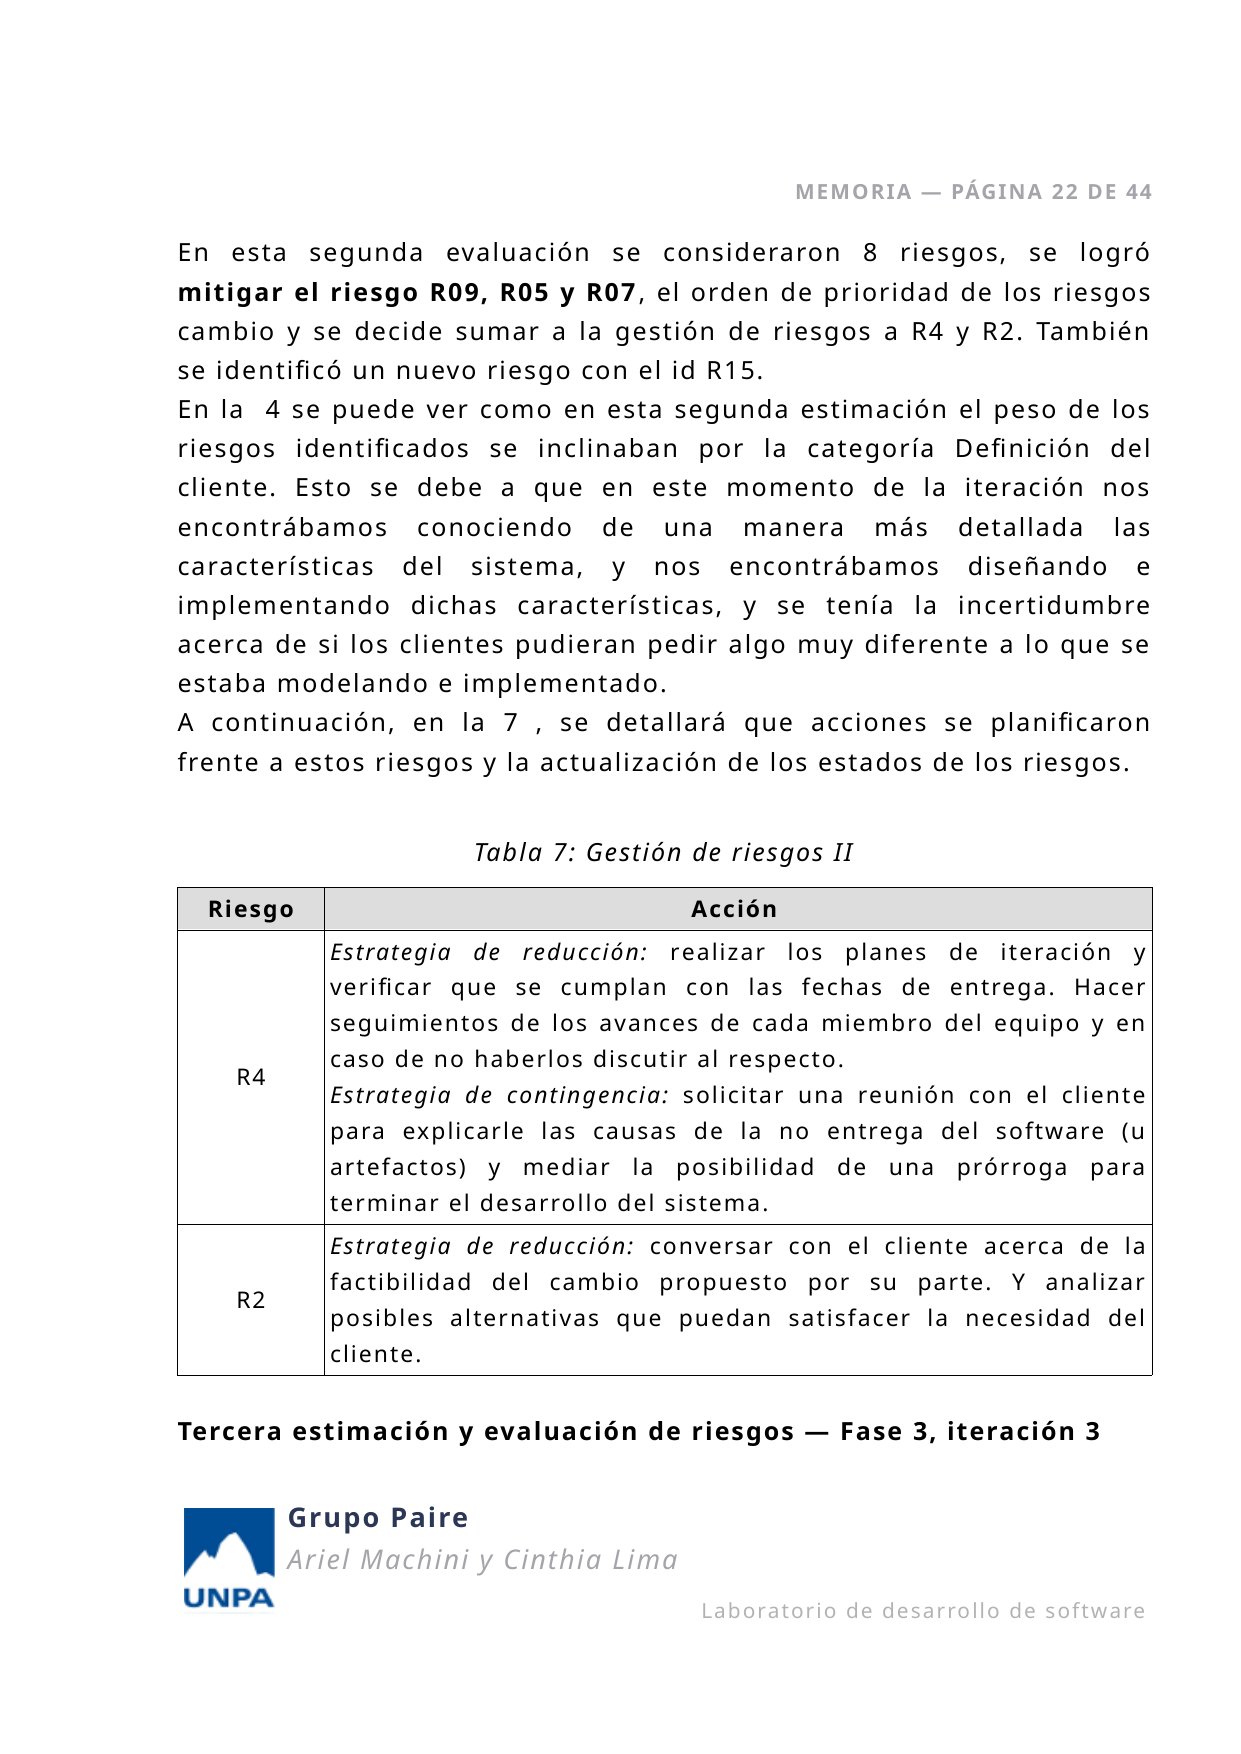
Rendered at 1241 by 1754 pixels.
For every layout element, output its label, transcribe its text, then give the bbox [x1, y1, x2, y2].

table_cell R4 [178, 931, 324, 1224]
table_cell R2 [178, 1225, 324, 1374]
text Tabla 7: Gestión de riesgos II [177, 835, 1152, 869]
table_header Riesgo [178, 888, 324, 929]
text En la 4 se puede ver como en esta segunda estimación el peso de los riesgos identificados se inclinaban por la categoría Definición del cliente. Esto se debe a que en este momento de la iteración nos encontrábamos conociendo de una manera más detallada las características del sistema, y nos encontrábamos diseñando e implementando dichas características, y se tenía la incertidumbre acerca de si los clientes pudieran pedir algo muy diferente a lo que se estaba modelando e implementado. [177, 392, 1152, 700]
text A continuación, en la 7 , se detallará que acciones se planificaron frente a estos riesgos y la actualización de los estados de los riesgos. [177, 705, 1152, 778]
picture [184, 1508, 275, 1614]
text En esta segunda evaluación se consideraron 8 riesgos, se logró mitigar el riesgo R09, R05 y R07, el orden de prioridad de los riesgos cambio y se decide sumar a la gestión de riesgos a R4 y R2. También se identificó un nuevo riesgo con el id R15. [177, 235, 1152, 387]
table_cell Estrategia de reducción: conversar con el cliente acerca de la factibilidad del cambio propuesto por su parte. Y analizar posibles alternativas que puedan satisfacer la necesidad del cliente. [325, 1225, 1152, 1374]
table_cell Estrategia de reducción: realizar los planes de iteración y verificar que se cumplan con las fechas de entrega. Hacer seguimientos de los avances de cada miembro del equipo y en caso de no haberlos discutir al respecto. Estrategia de contingencia: solicitar una reunión con el cliente para explicarle las causas de la no entrega del software (u artefactos) y mediar la posibilidad de una prórroga para terminar el desarrollo del sistema. [325, 931, 1152, 1224]
table_header Acción [325, 888, 1152, 929]
text Tercera estimación y evaluación de riesgos — Fase 3, iteración 3 [177, 1414, 1152, 1448]
